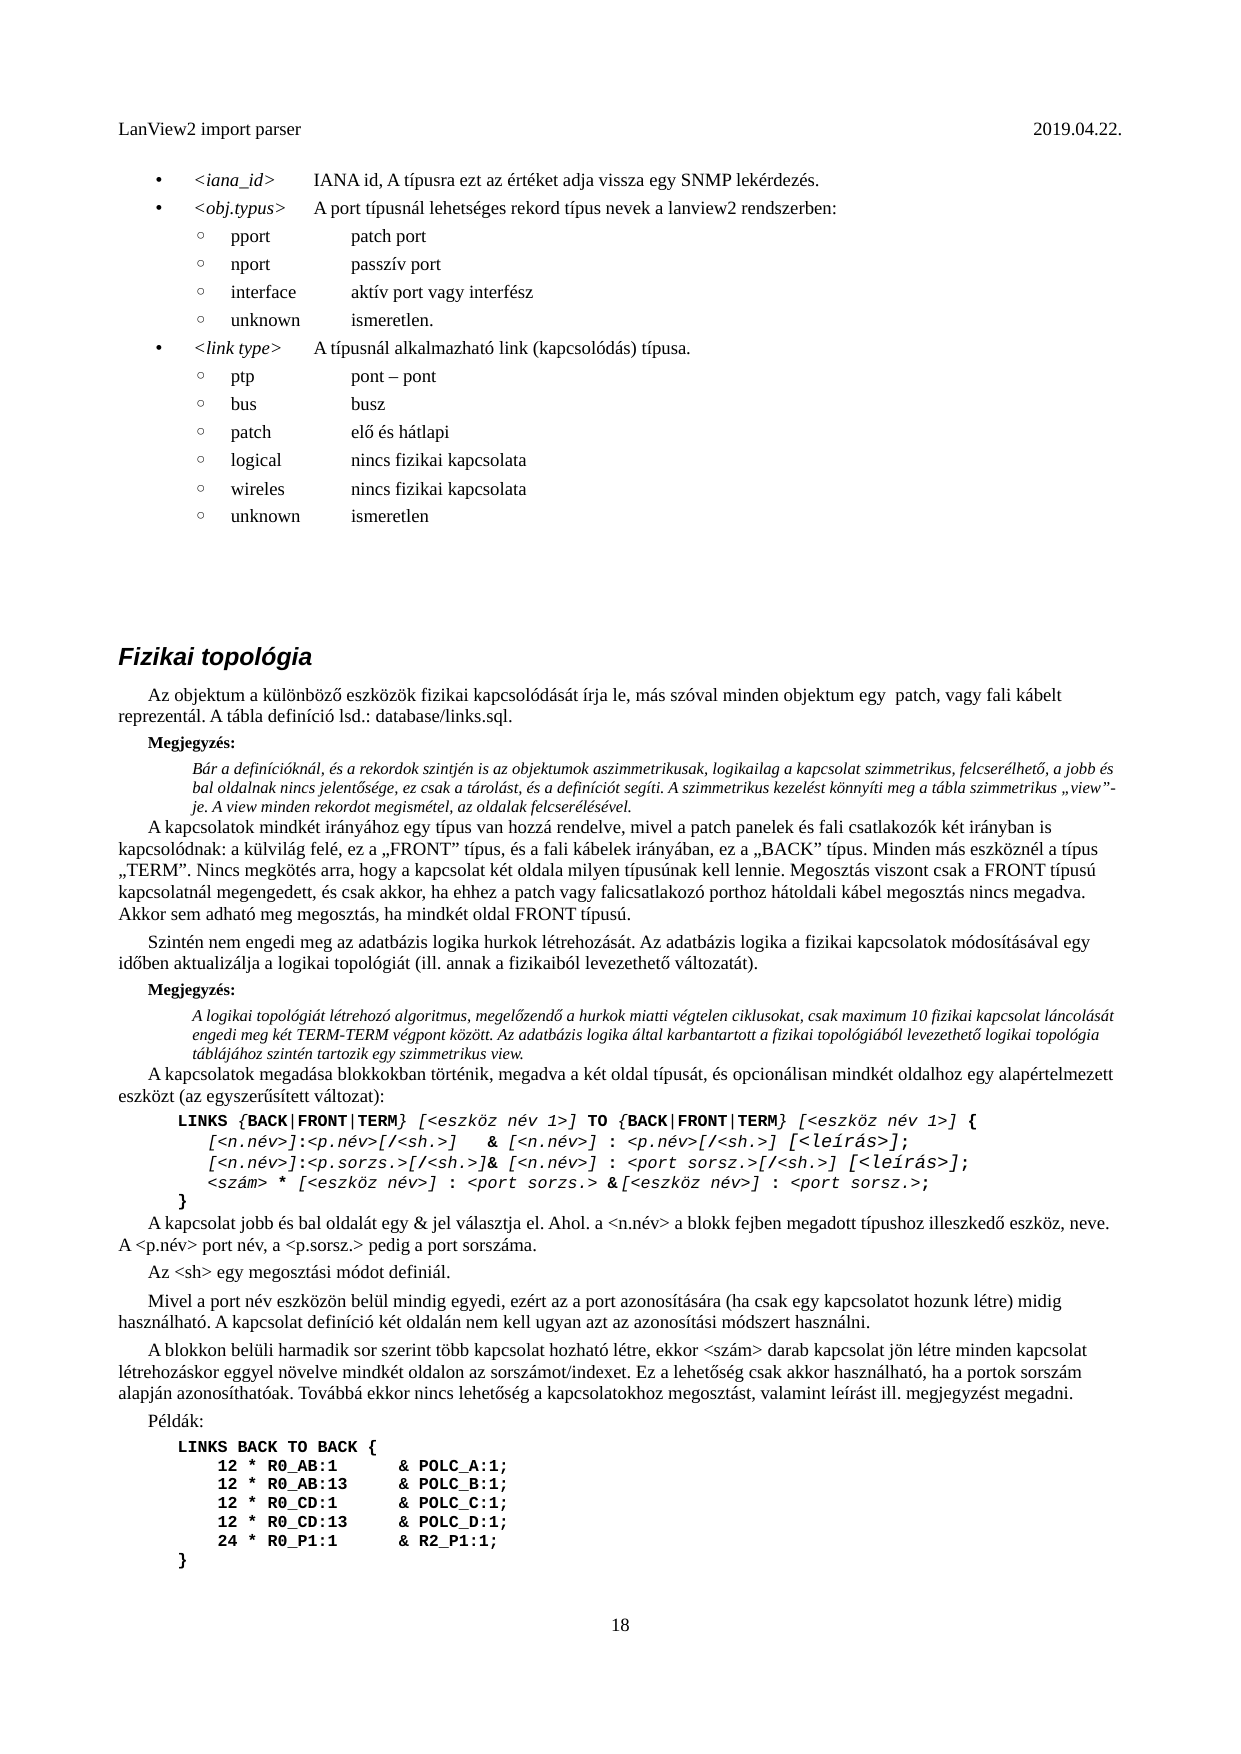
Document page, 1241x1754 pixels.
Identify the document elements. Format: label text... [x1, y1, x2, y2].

text A kapcsolat jobb és bal oldalát egy & jel választja el. Ahol. a <n.név> a blokk fejben megadott típushoz illeszkedő eszköz, neve. A <p.név> port név, a <p.sorsz.> pedig a port sorszáma. [118, 1212, 1122, 1255]
list <obj.typus> A port típusnál lehetséges rekord típus nevek a lanview2 rendszerben: [156, 197, 1122, 219]
subtitle Fizikai topológia [118, 642, 1122, 671]
text 24 * R0_P1:1 & R2_P1:1; [177, 1532, 1122, 1551]
text 12 * R0_AB:13 & POLC_B:1; [177, 1476, 1122, 1495]
text Bár a definícióknál, és a rekordok szintjén is az objektumok aszimmetrikusak, logikailag a kapcsolat szimmetrikus, felcserélhető, a jobb és bal oldalnak nincs jelentősége, ez csak a tárolást, és a definíciót segíti. A szimmetrikus kezelést könnyíti meg a tábla szimmetrikus „view”-je. A view minden rekordot megismétel, az oldalak felcserélésével. [192, 759, 1122, 816]
text Megjegyzés: [118, 733, 1122, 752]
text } [177, 1193, 1122, 1212]
text Az objektum a különböző eszközök fizikai kapcsolódását írja le, más szóval minden objektum egy patch, vagy fali kábelt reprezentál. A tábla definíció lsd.: database/links.sql. [118, 683, 1122, 727]
text <szám> * [<eszköz név>] : <port sorzs.> & [<eszköz név>] : <port sorsz.>; [177, 1174, 1122, 1193]
text Megjegyzés: [118, 980, 1122, 999]
list bus busz [193, 393, 1122, 415]
list pport patch port [193, 225, 1122, 247]
text LINKS {BACK|FRONT|TERM} [<eszköz név 1>] TO {BACK|FRONT|TERM} [<eszköz név 1>] { [177, 1113, 1122, 1132]
text Példák: [118, 1410, 1122, 1432]
text [<n.név>]:<p.név>[/<sh.>] & [<n.név>] : <p.név>[/<sh.>] [<leírás>]; [177, 1132, 1122, 1153]
text Szintén nem engedi meg az adatbázis logika hurkok létrehozását. Az adatbázis logika a fizikai kapcsolatok módosításával egy időben aktualizálja a logikai topológiát (ill. annak a fizikaiból levezethető változatát). [118, 931, 1122, 974]
text } [177, 1551, 1122, 1570]
text A blokkon belüli harmadik sor szerint több kapcsolat hozható létre, ekkor <szám> darab kapcsolat jön létre minden kapcsolat létrehozáskor eggyel növelve mindkét oldalon az sorszámot/indexet. Ez a lehetőség csak akkor használható, ha a portok sorszám alapján azonosíthatóak. Továbbá ekkor nincs lehetőség a kapcsolatokhoz megosztást, valamint leírást ill. megjegyzést megadni. [118, 1339, 1122, 1404]
text A kapcsolatok megadása blokkokban történik, megadva a két oldal típusát, és opcionálisan mindkét oldalhoz egy alapértelmezett eszközt (az egyszerűsített változat): [118, 1063, 1122, 1106]
text Mivel a port név eszközön belül mindig egyedi, ezért az a port azonosítására (ha csak egy kapcsolatot hozunk létre) midig használható. A kapcsolat definíció két oldalán nem kell ugyan azt az azonosítási módszert használni. [118, 1289, 1122, 1333]
list <link type> A típusnál alkalmazható link (kapcsolódás) típusa. [156, 337, 1122, 359]
text 12 * R0_CD:13 & POLC_D:1; [177, 1514, 1122, 1532]
list patch elő és hátlapi [193, 421, 1122, 443]
list unknown ismeretlen [193, 505, 1122, 527]
text 12 * R0_AB:1 & POLC_A:1; [177, 1457, 1122, 1476]
list unknown ismeretlen. [193, 309, 1122, 331]
list logical nincs fizikai kapcsolata [193, 449, 1122, 471]
list ptp pont – pont [193, 365, 1122, 387]
text 12 * R0_CD:1 & POLC_C:1; [177, 1495, 1122, 1514]
list interface aktív port vagy interfész [193, 281, 1122, 303]
list nport passzív port [193, 253, 1122, 275]
list <iana_id> IANA id, A típusra ezt az értéket adja vissza egy SNMP lekérdezés. [156, 169, 1122, 191]
text [<n.név>]:<p.sorzs.>[/<sh.>]& [<n.név>] : <port sorsz.>[/<sh.>] [<leírás>]; [177, 1153, 1122, 1174]
text LINKS BACK TO BACK { [177, 1438, 1122, 1457]
text A kapcsolatok mindkét irányához egy típus van hozzá rendelve, mivel a patch panelek és fali csatlakozók két irányban is kapcsolódnak: a külvilág felé, ez a „FRONT” típus, és a fali kábelek irányában, ez a „BACK” típus. Minden más eszköznél a típus „TERM”. Nincs megkötés arra, hogy a kapcsolat két oldala milyen típusúnak kell lennie. Megosztás viszont csak a FRONT típusú kapcsolatnál megengedett, és csak akkor, ha ehhez a patch vagy falicsatlakozó porthoz hátoldali kábel megosztás nincs megadva. Akkor sem adható meg megosztás, ha mindkét oldal FRONT típusú. [118, 816, 1122, 924]
list wireles nincs fizikai kapcsolata [193, 477, 1122, 499]
text A logikai topológiát létrehozó algoritmus, megelőzendő a hurkok miatti végtelen ciklusokat, csak maximum 10 fizikai kapcsolat láncolását engedi meg két TERM-TERM végpont között. Az adatbázis logika által karbantartott a fizikai topológiából levezethető logikai topológia táblájához szintén tartozik egy szimmetrikus view. [192, 1006, 1122, 1063]
text Az <sh> egy megosztási módot definiál. [118, 1261, 1122, 1283]
